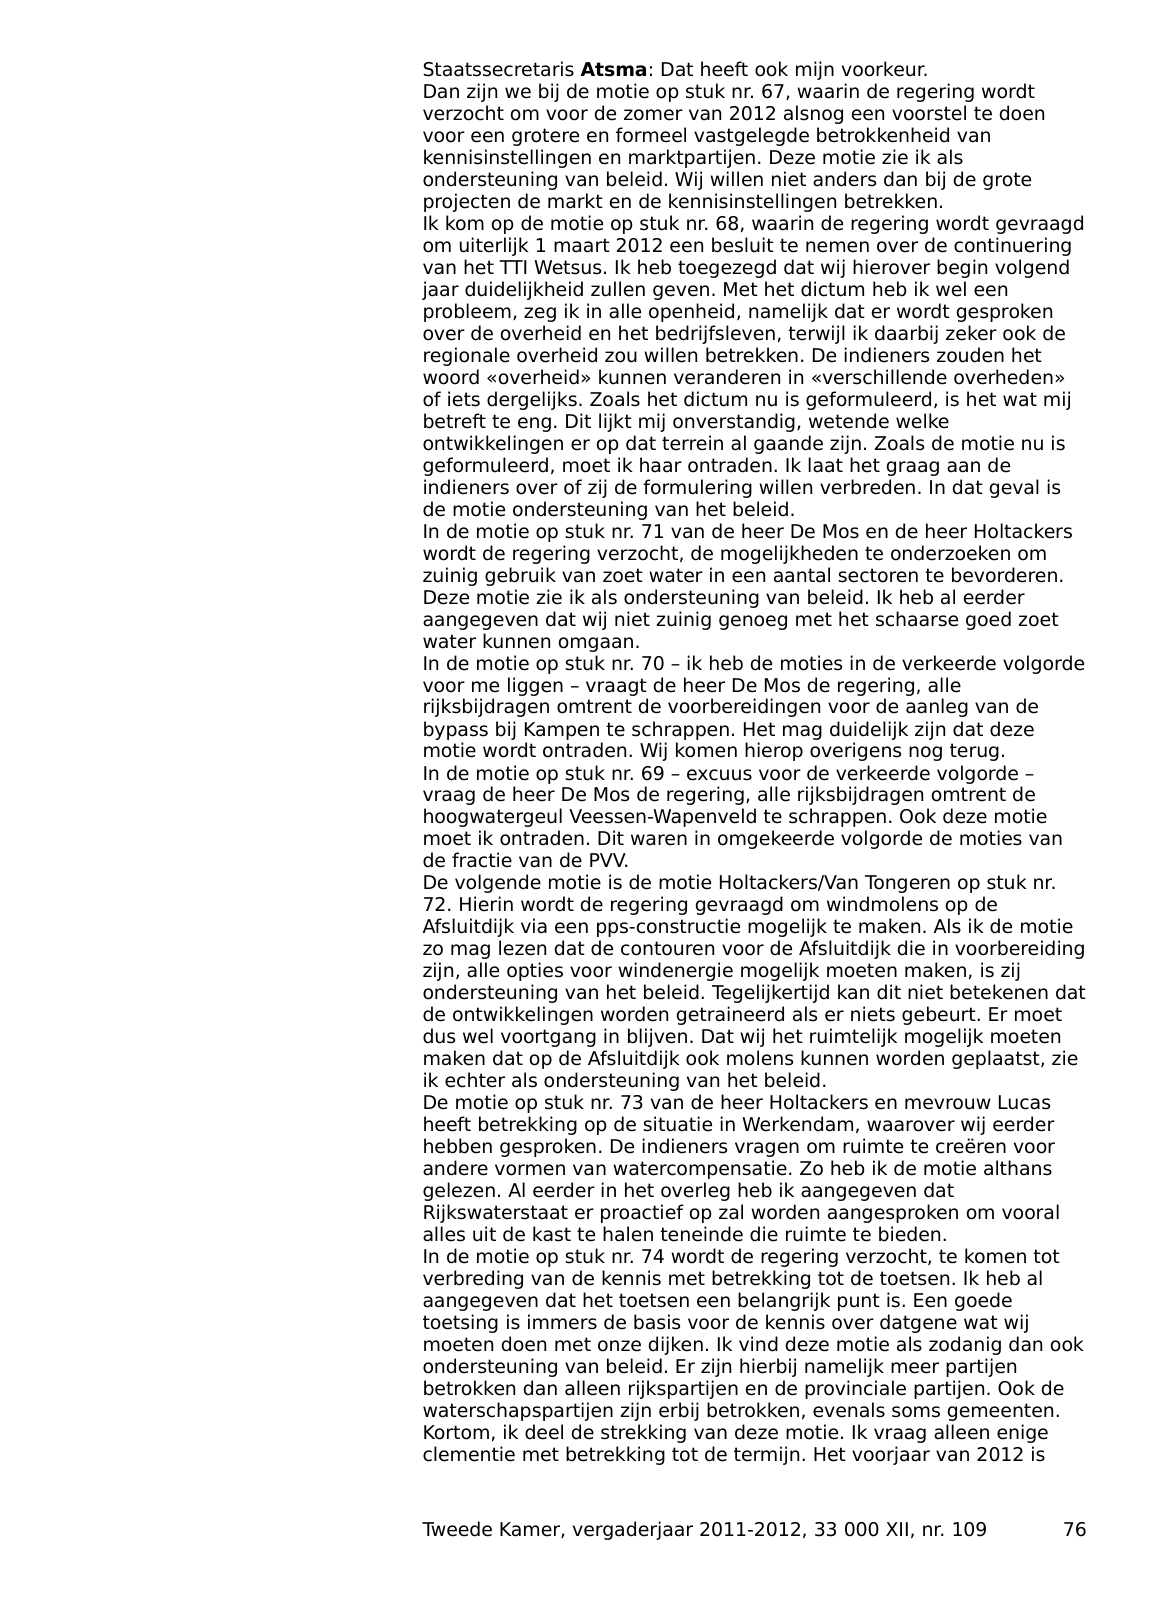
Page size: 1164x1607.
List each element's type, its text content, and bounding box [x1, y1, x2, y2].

text Staatssecretaris Atsma: Dat heeft ook mijn voorkeur. [422, 59, 1087, 81]
text De motie op stuk nr. 73 van de heer Holtackers en mevrouw Lucas heeft betrekking op de situatie in Werkendam, waarover wij eerder hebben gesproken. De indieners vragen om ruimte te creëren voor andere vormen van watercompensatie. Zo heb ik de motie althans gelezen. Al eerder in het overleg heb ik aangegeven dat Rijkswaterstaat er proactief op zal worden aangesproken om vooral alles uit de kast te halen teneinde die ruimte te bieden. [422, 1092, 1087, 1246]
text Ik kom op de motie op stuk nr. 68, waarin de regering wordt gevraagd om uiterlijk 1 maart 2012 een besluit te nemen over de continuering van het TTI Wetsus. Ik heb toegezegd dat wij hierover begin volgend jaar duidelijkheid zullen geven. Met het dictum heb ik wel een probleem, zeg ik in alle openheid, namelijk dat er wordt gesproken over de overheid en het bedrijfsleven, terwijl ik daarbij zeker ook de regionale overheid zou willen betrekken. De indieners zouden het woord «overheid» kunnen veranderen in «verschillende overheden» of iets dergelijks. Zoals het dictum nu is geformuleerd, is het wat mij betreft te eng. Dit lijkt mij onverstandig, wetende welke ontwikkelingen er op dat terrein al gaande zijn. Zoals de motie nu is geformuleerd, moet ik haar ontraden. Ik laat het graag aan de indieners over of zij de formulering willen verbreden. In dat geval is de motie ondersteuning van het beleid. [422, 213, 1087, 521]
text Dan zijn we bij de motie op stuk nr. 67, waarin de regering wordt verzocht om voor de zomer van 2012 alsnog een voorstel te doen voor een grotere en formeel vastgelegde betrokkenheid van kennisinstellingen en marktpartijen. Deze motie zie ik als ondersteuning van beleid. Wij willen niet anders dan bij de grote projecten de markt en de kennisinstellingen betrekken. [422, 81, 1087, 213]
text In de motie op stuk nr. 74 wordt de regering verzocht, te komen tot verbreding van de kennis met betrekking tot de toetsen. Ik heb al aangegeven dat het toetsen een belangrijk punt is. Een goede toetsing is immers de basis voor de kennis over datgene wat wij moeten doen met onze dijken. Ik vind deze motie als zodanig dan ook ondersteuning van beleid. Er zijn hierbij namelijk meer partijen betrokken dan alleen rijkspartijen en de provinciale partijen. Ook de waterschapspartijen zijn erbij betrokken, evenals soms gemeenten. Kortom, ik deel de strekking van deze motie. Ik vraag alleen enige clementie met betrekking tot de termijn. Het voorjaar van 2012 is [422, 1246, 1087, 1466]
text De volgende motie is de motie Holtackers/Van Tongeren op stuk nr. 72. Hierin wordt de regering gevraagd om windmolens op de Afsluitdijk via een pps-constructie mogelijk te maken. Als ik de motie zo mag lezen dat de contouren voor de Afsluitdijk die in voorbereiding zijn, alle opties voor windenergie mogelijk moeten maken, is zij ondersteuning van het beleid. Tegelijkertijd kan dit niet betekenen dat de ontwikkelingen worden getraineerd als er niets gebeurt. Er moet dus wel voortgang in blijven. Dat wij het ruimtelijk mogelijk moeten maken dat op de Afsluitdijk ook molens kunnen worden geplaatst, zie ik echter als ondersteuning van het beleid. [422, 872, 1087, 1092]
text In de motie op stuk nr. 69 – excuus voor de verkeerde volgorde – vraag de heer De Mos de regering, alle rijksbijdragen omtrent de hoogwatergeul Veessen-Wapenveld te schrappen. Ook deze motie moet ik ontraden. Dit waren in omgekeerde volgorde de moties van de fractie van de PVV. [422, 762, 1087, 872]
text In de motie op stuk nr. 70 – ik heb de moties in de verkeerde volgorde voor me liggen – vraagt de heer De Mos de regering, alle rijksbijdragen omtrent de voorbereidingen voor de aanleg van de bypass bij Kampen te schrappen. Het mag duidelijk zijn dat deze motie wordt ontraden. Wij komen hierop overigens nog terug. [422, 652, 1087, 762]
text In de motie op stuk nr. 71 van de heer De Mos en de heer Holtackers wordt de regering verzocht, de mogelijkheden te onderzoeken om zuinig gebruik van zoet water in een aantal sectoren te bevorderen. Deze motie zie ik als ondersteuning van beleid. Ik heb al eerder aangegeven dat wij niet zuinig genoeg met het schaarse goed zoet water kunnen omgaan. [422, 521, 1087, 652]
